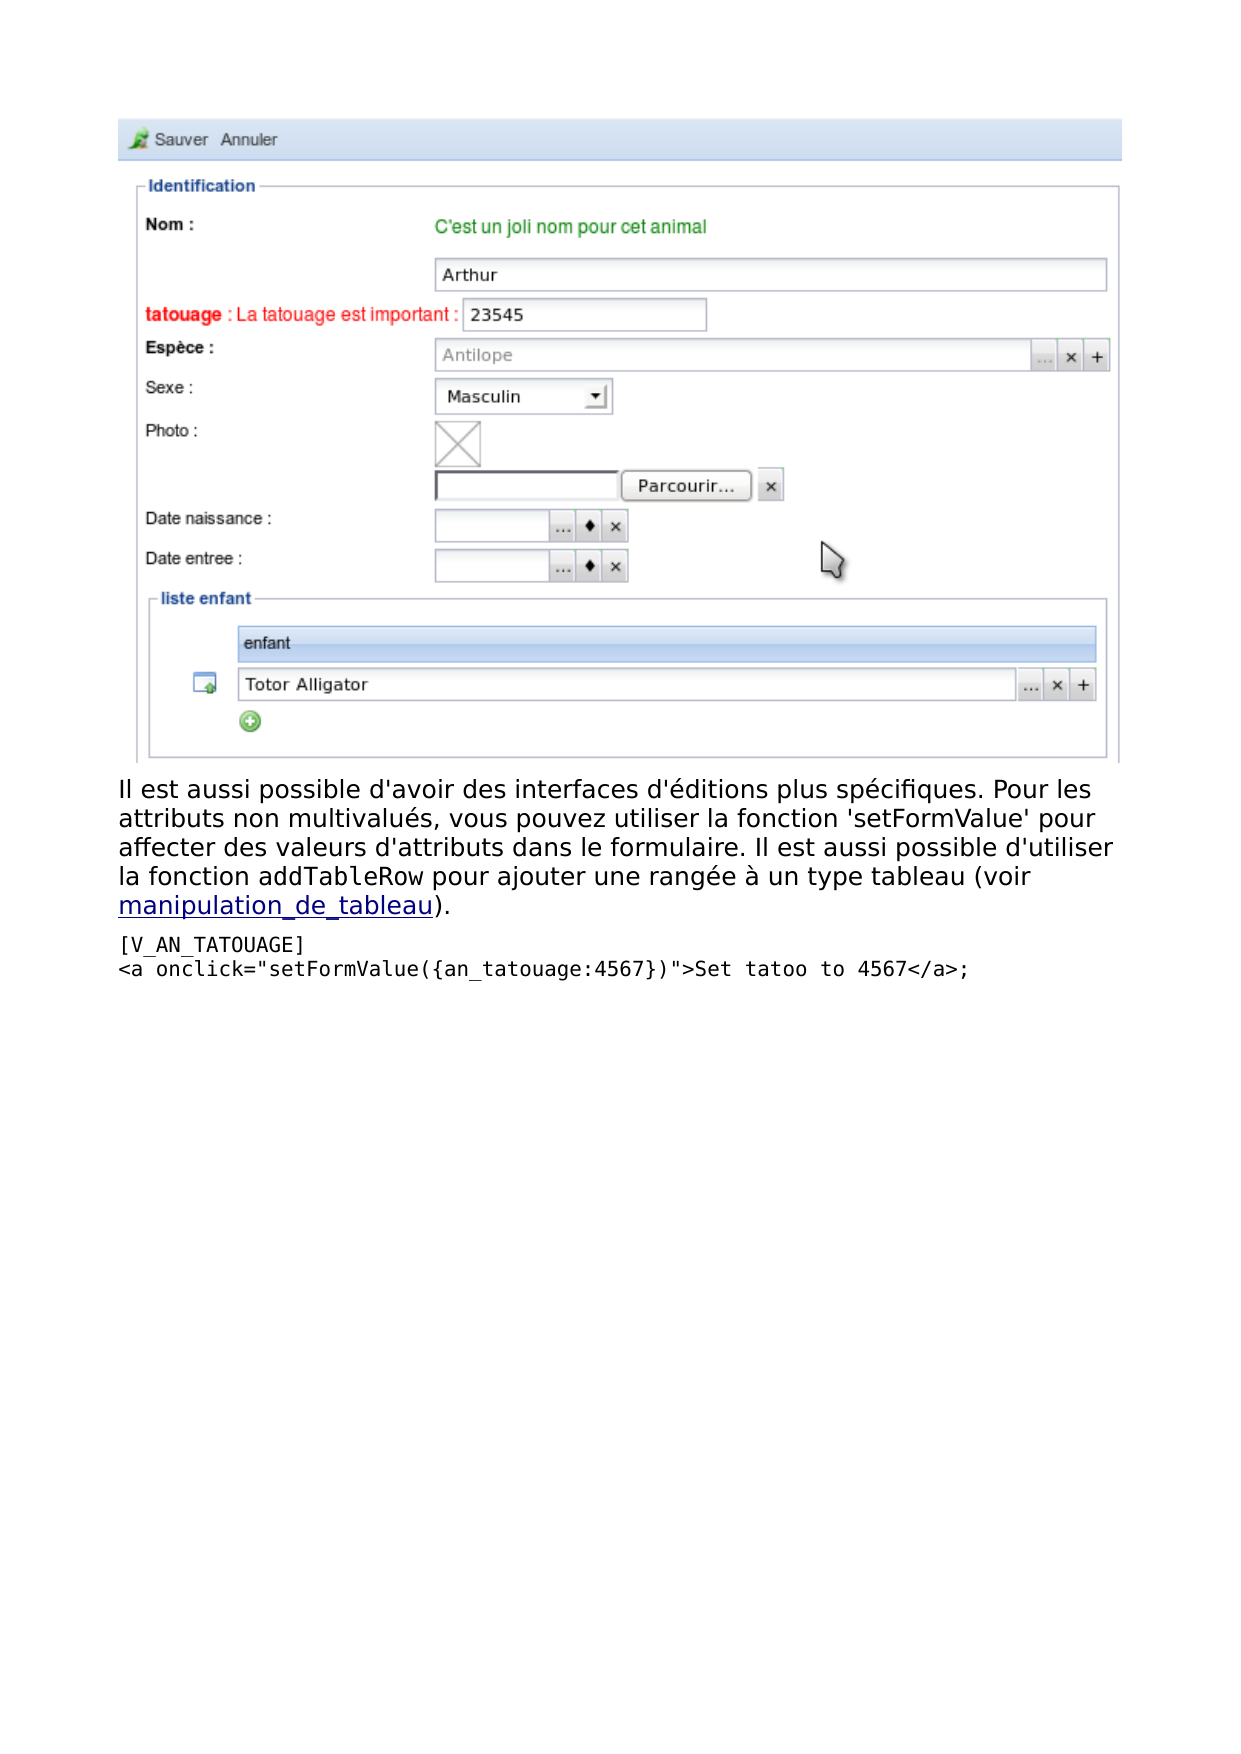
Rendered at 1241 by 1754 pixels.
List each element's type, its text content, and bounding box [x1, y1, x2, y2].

picture [118, 118, 1123, 763]
text Il est aussi possible d'avoir des interfaces d'éditions plus spécifiques. Pour les attributs non multivalués, vous pouvez utiliser la fonction 'setFormValue' pour affecter des valeurs d'attributs dans le formulaire. Il est aussi possible d'utiliser la fonction addTableRow pour ajouter une rangée à un type tableau (voir manipulation_de_tableau). [118, 775, 1122, 921]
text [V_AN_TATOUAGE] <a onclick="setFormValue({an_tatouage:4567})">Set tatoo to 4567</a>; [118, 933, 1122, 982]
